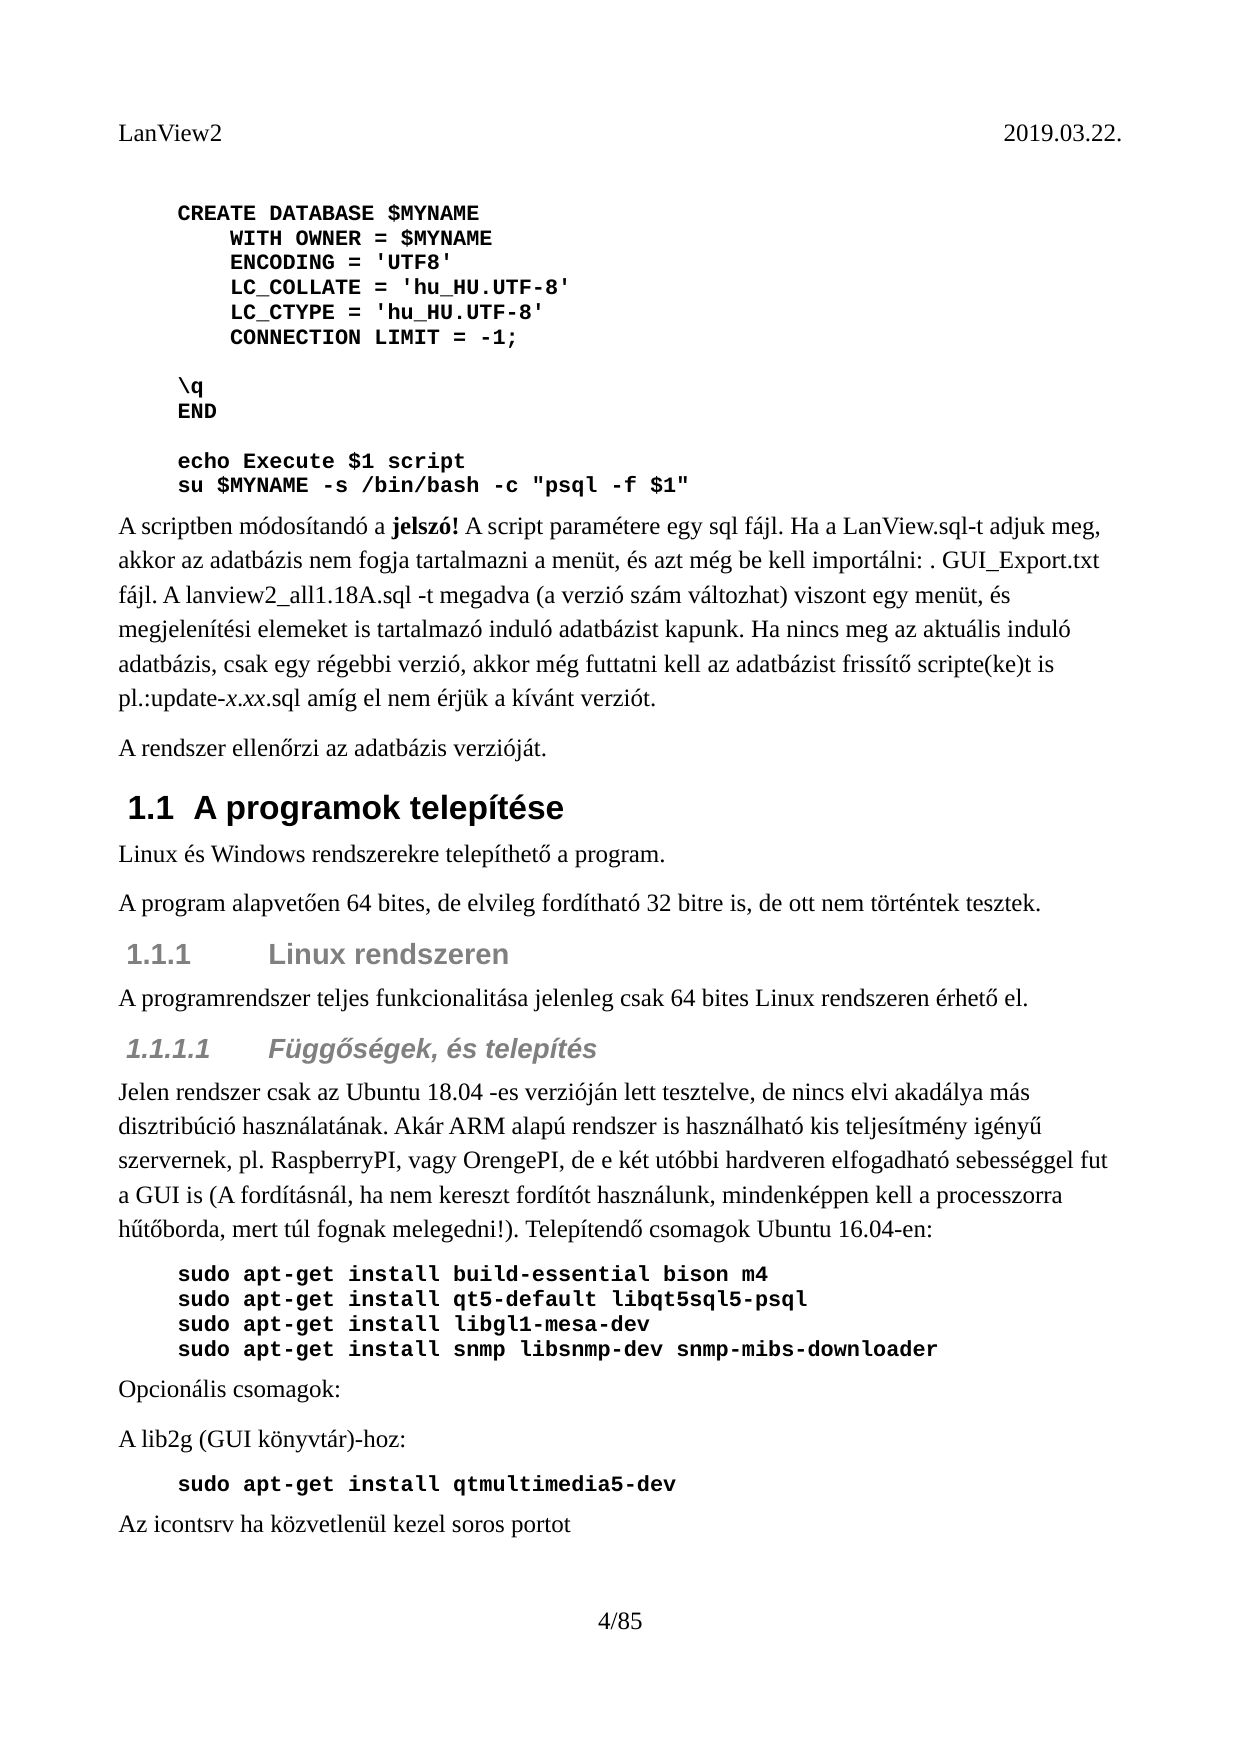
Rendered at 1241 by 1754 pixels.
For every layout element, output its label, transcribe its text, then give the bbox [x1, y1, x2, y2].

text sudo apt-get install qtmultimedia5-dev [177, 1473, 1122, 1497]
text Jelen rendszer csak az Ubuntu 18.04 -es verzióján lett tesztelve, de nincs elvi akadálya más disztribúció használatának. Akár ARM alapú rendszer is használható kis teljesítmény igényű szervernek, pl. RaspberryPI, vagy OrengePI, de e két utóbbi hardveren elfogadható sebességgel fut a GUI is (A fordításnál, ha nem kereszt fordítót használunk, mindenképpen kell a processzorra hűtőborda, mert túl fognak melegedni!). Telepítendő csomagok Ubuntu 16.04-en: [118, 1077, 1122, 1243]
text Linux és Windows rendszerekre telepíthető a program. [118, 839, 1122, 868]
text A scriptben módosítandó a jelszó! A script paramétere egy sql fájl. Ha a LanView.sql-t adjuk meg, akkor az adatbázis nem fogja tartalmazni a menüt, és azt még be kell importálni: . GUI_Export.txt fájl. A lanview2_all1.18A.sql -t megadva (a verzió szám változhat) viszont egy menüt, és megjelenítési elemeket is tartalmazó induló adatbázist kapunk. Ha nincs meg az aktuális induló adatbázis, csak egy régebbi verzió, akkor még futtatni kell az adatbázist frissítő scripte(ke)t is pl.:update-x.xx.sql amíg el nem érjük a kívánt verziót. [118, 511, 1122, 712]
subtitle A programok telepítése [118, 788, 1122, 827]
text sudo apt-get install build-essential bison m4 sudo apt-get install qt5-default libqt5sql5-psql sudo apt-get install libgl1-mesa-dev sudo apt-get install snmp libsnmp-dev snmp-mibs-downloader [177, 1264, 1122, 1363]
text CREATE DATABASE $MYNAME WITH OWNER = $MYNAME ENCODING = 'UTF8' LC_COLLATE = 'hu_HU.UTF-8' LC_CTYPE = 'hu_HU.UTF-8' CONNECTION LIMIT = -1; \q END echo Execute $1 script su $MYNAME -s /bin/bash -c "psql -f $1" [177, 177, 1122, 499]
subtitle Függőségek, és telepítés [118, 1032, 1122, 1064]
text Az icontsrv ha közvetlenül kezel soros portot [118, 1509, 1122, 1538]
text A rendszer ellenőrzi az adatbázis verzióját. [118, 733, 1122, 761]
text A lib2g (GUI könyvtár)-hoz: [118, 1424, 1122, 1452]
text A program alapvetően 64 bites, de elvileg fordítható 32 bitre is, de ott nem történtek tesztek. [118, 888, 1122, 917]
subtitle Linux rendszeren [118, 937, 1122, 971]
text Opcionális csomagok: [118, 1374, 1122, 1403]
text A programrendszer teljes funkcionalitása jelenleg csak 64 bites Linux rendszeren érhető el. [118, 983, 1122, 1012]
